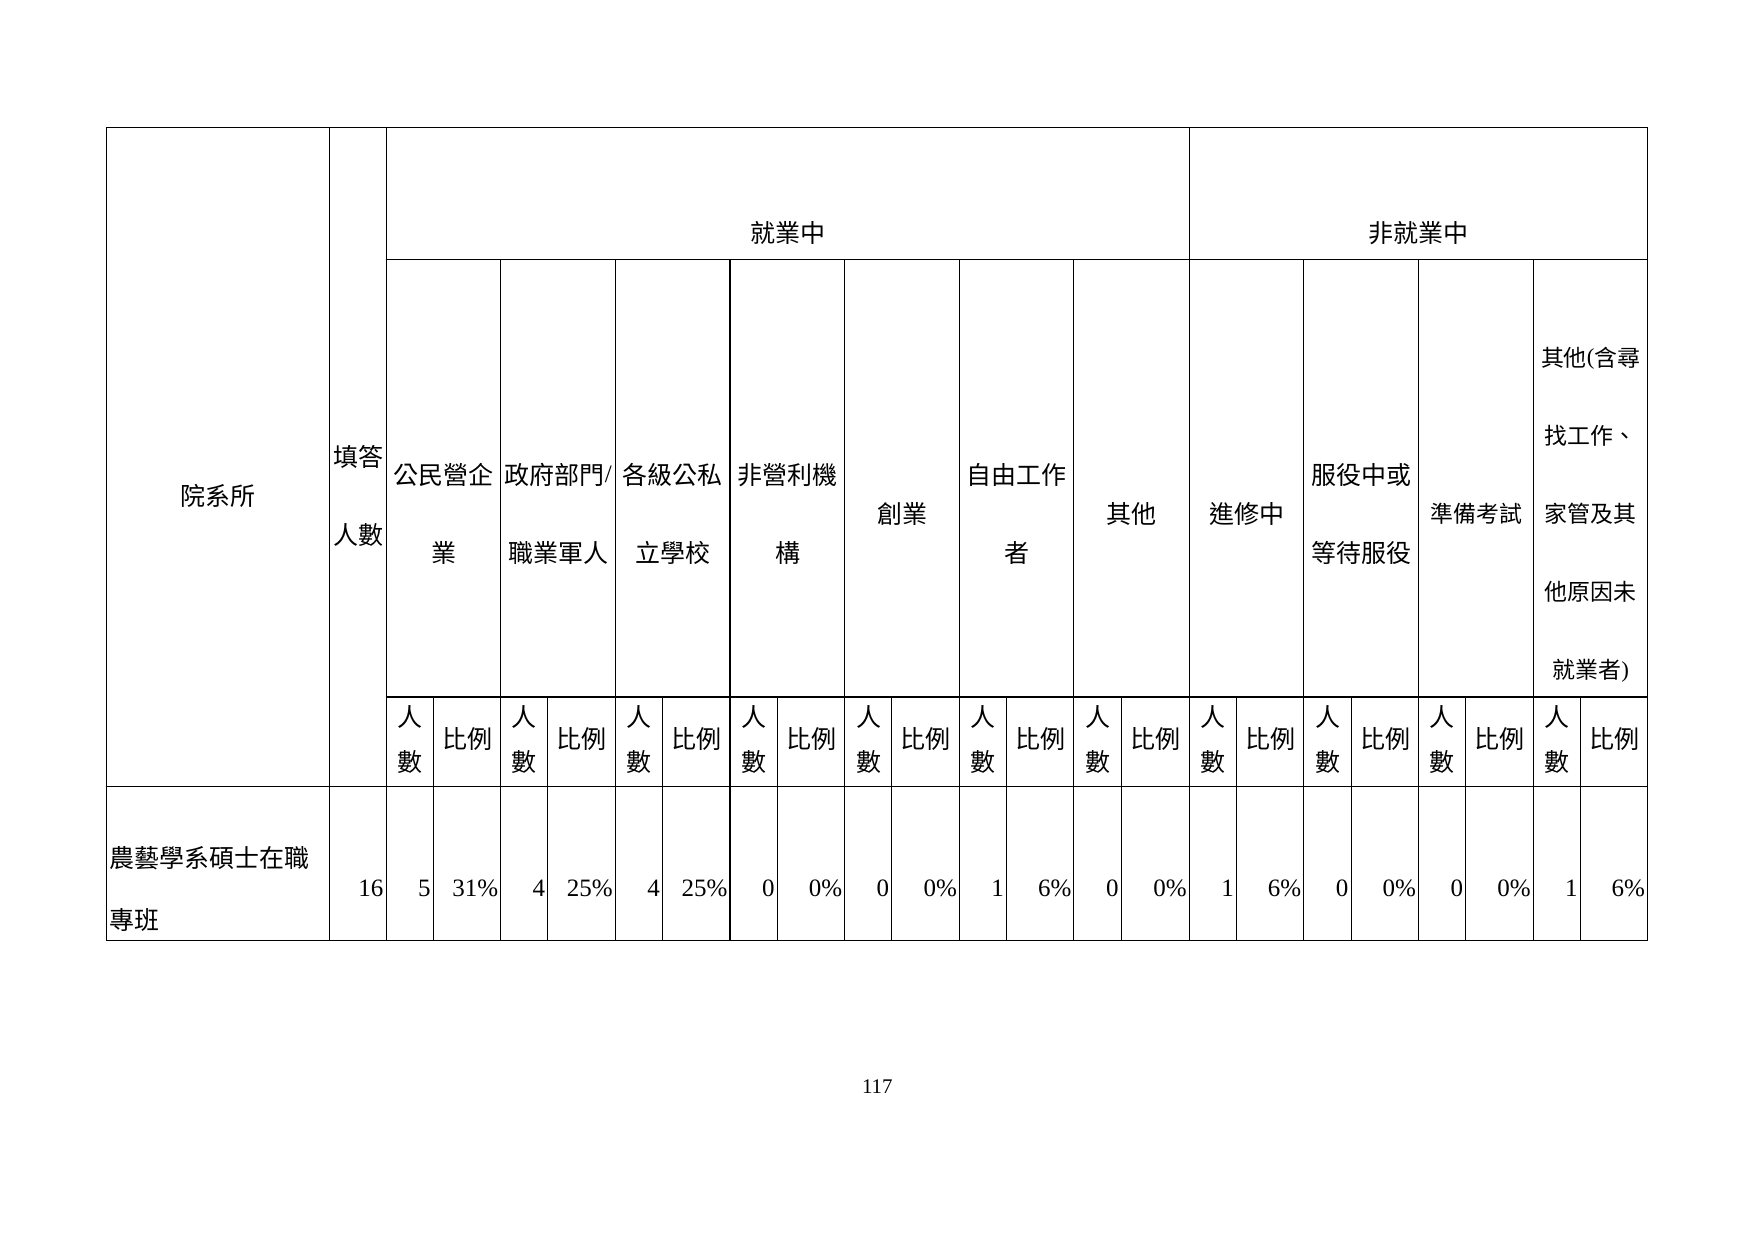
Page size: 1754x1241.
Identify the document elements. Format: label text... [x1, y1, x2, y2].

table_cell 進修中 [1190, 260, 1303, 696]
table_cell 0 [1074, 787, 1121, 940]
table_cell 人數 [1190, 698, 1236, 786]
table_cell 0% [1466, 787, 1533, 940]
table_cell 1 [1190, 787, 1236, 940]
table_cell 31% [434, 787, 500, 940]
table_cell 比例 [1237, 698, 1303, 786]
table_cell 比例 [1007, 698, 1073, 786]
table_cell 0 [845, 787, 891, 940]
table_cell 0% [778, 787, 844, 940]
table_cell 0% [1352, 787, 1418, 940]
table_cell 其他 [1074, 260, 1189, 696]
table_cell 比例 [434, 698, 500, 786]
table_cell 25% [663, 787, 729, 940]
table_cell 4 [501, 787, 547, 940]
table_cell 自由工作者 [960, 260, 1073, 696]
table_cell 0% [892, 787, 959, 940]
table_cell 服役中或等待服役 [1304, 260, 1418, 696]
table_cell 準備考試 [1419, 260, 1533, 696]
table_cell 6% [1007, 787, 1073, 940]
table_cell 農藝學系碩士在職專班 [107, 787, 329, 940]
table_cell 比例 [548, 698, 615, 786]
table_header 院系所 [107, 128, 329, 786]
table_cell 25% [548, 787, 615, 940]
table_cell 比例 [1122, 698, 1189, 786]
table_cell 人數 [1074, 698, 1121, 786]
table_cell 0 [1304, 787, 1351, 940]
table_cell 非營利機構 [731, 260, 844, 696]
table_cell 政府部門/職業軍人 [501, 260, 615, 696]
table_cell 創業 [845, 260, 959, 696]
table_header 填答 人數 [330, 128, 386, 786]
table_cell 比例 [1581, 698, 1647, 786]
table_cell 其他(含尋找工作、家管及其他原因未就業者) [1534, 260, 1647, 696]
table_cell 6% [1237, 787, 1303, 940]
table_cell 人數 [387, 698, 433, 786]
table_cell 6% [1581, 787, 1647, 940]
table_cell 公民營企業 [387, 260, 500, 696]
table_cell 比例 [778, 698, 844, 786]
table_cell 人數 [1304, 698, 1351, 786]
table_cell 人數 [960, 698, 1006, 786]
table_cell 0 [1419, 787, 1465, 940]
table_cell 人數 [845, 698, 891, 786]
table_cell 0 [731, 787, 777, 940]
table_cell 1 [1534, 787, 1580, 940]
table_cell 人數 [1534, 698, 1580, 786]
table_cell 16 [330, 787, 386, 940]
table_cell 比例 [663, 698, 729, 786]
table_cell 4 [616, 787, 662, 940]
table_cell 1 [960, 787, 1006, 940]
table_cell 比例 [1352, 698, 1418, 786]
table_cell 0% [1122, 787, 1189, 940]
table_cell 5 [387, 787, 433, 940]
table_cell 各級公私立學校 [616, 260, 729, 696]
table_header 就業中 [387, 128, 1189, 259]
table_cell 人數 [616, 698, 662, 786]
table_header 非就業中 [1190, 128, 1647, 259]
table_cell 人數 [731, 698, 777, 786]
table_cell 人數 [501, 698, 547, 786]
table_cell 人數 [1419, 698, 1465, 786]
table_cell 比例 [892, 698, 959, 786]
table_cell 比例 [1466, 698, 1533, 786]
